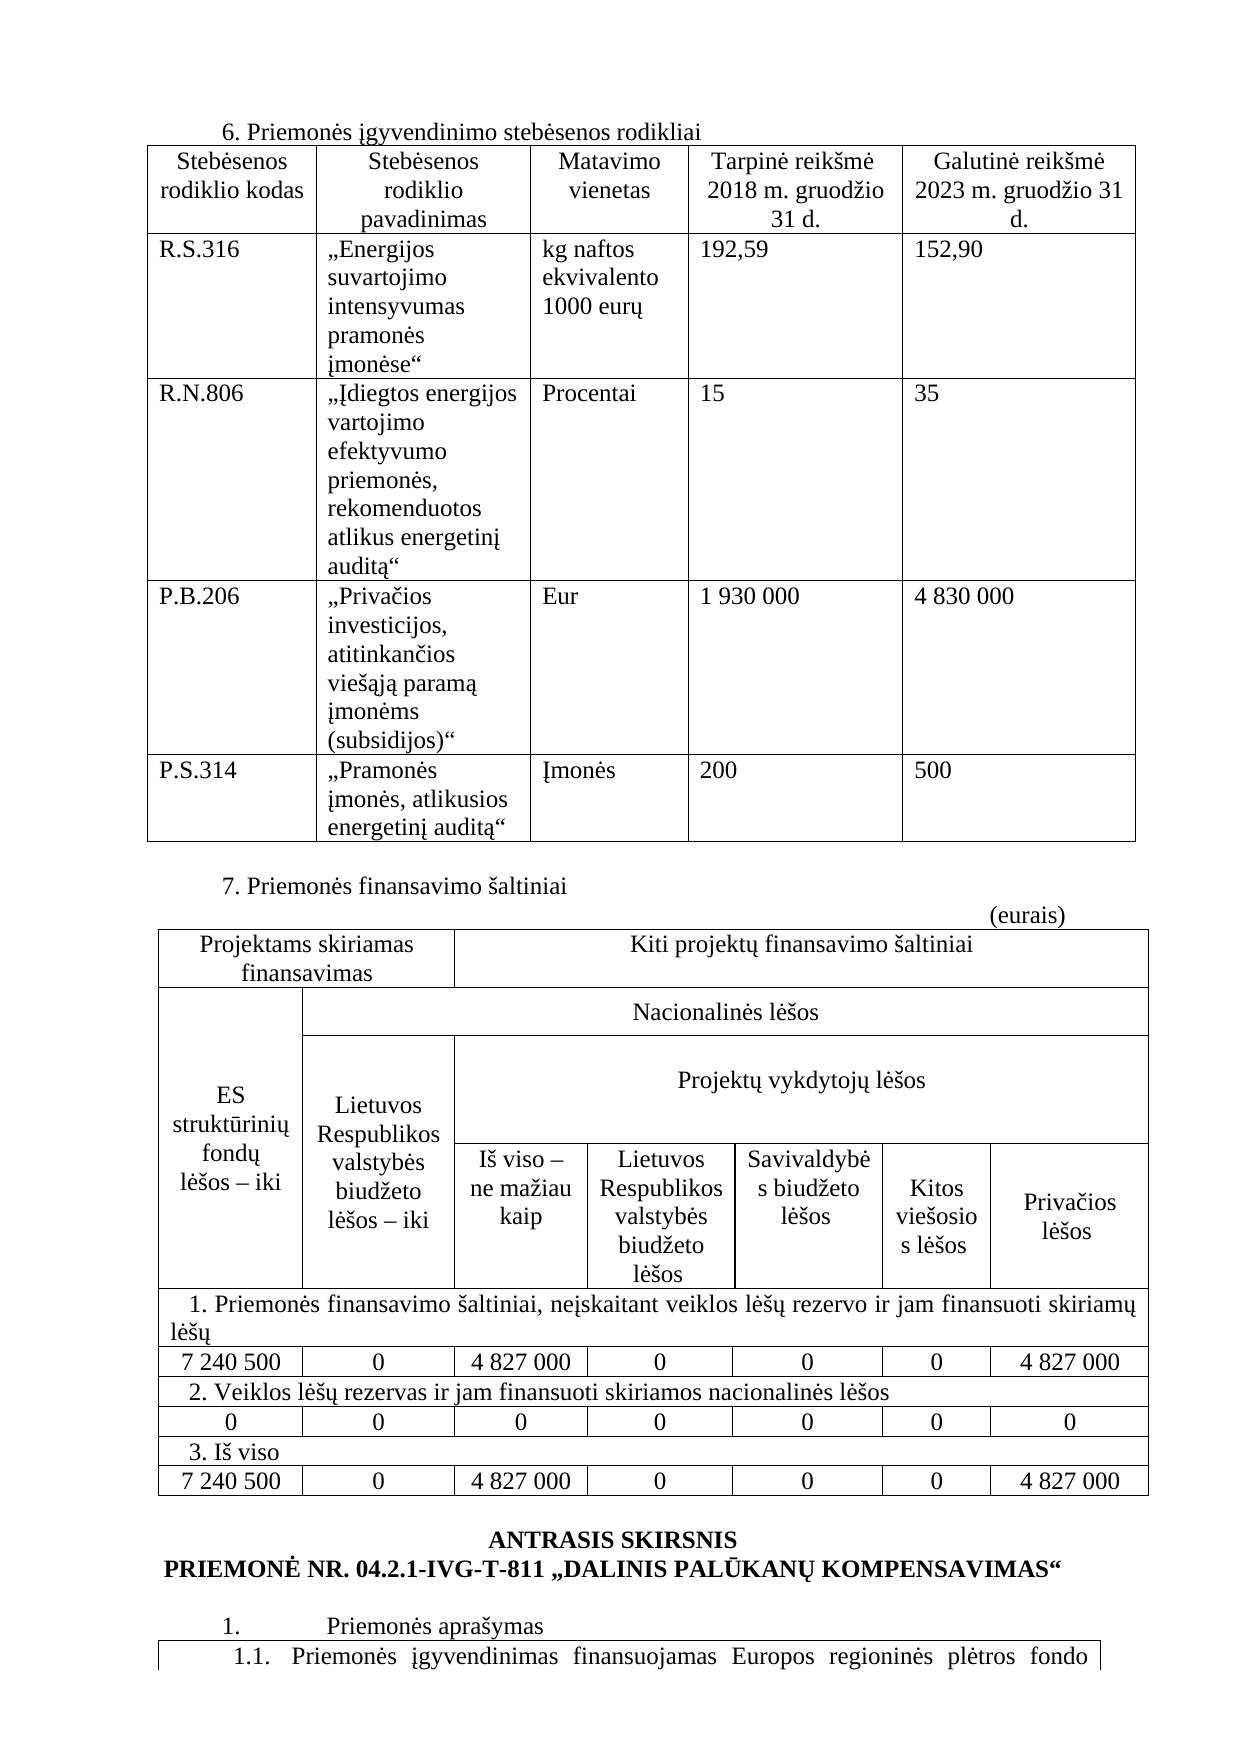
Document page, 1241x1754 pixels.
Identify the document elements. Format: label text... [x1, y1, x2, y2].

table_cell Kitos viešosios lėšos [883, 1144, 990, 1288]
table_cell 0 [733, 1407, 882, 1436]
table_cell 15 [689, 379, 902, 580]
table_cell 0 [455, 1407, 587, 1436]
table_cell 0 [883, 1347, 990, 1376]
text 7. Priemonės finansavimo šaltiniai [222, 871, 1078, 900]
table_cell 1. Priemonės finansavimo šaltiniai, neįskaitant veiklos lėšų rezervo ir jam finansuoti skiriamų lėšų [159, 1289, 1148, 1346]
table_header Stebėsenos rodiklio kodas [148, 146, 316, 233]
text (eurais) [148, 900, 1078, 928]
table_cell Eur [531, 581, 688, 754]
table_cell Procentai [531, 379, 688, 580]
text 1. Priemonės aprašymas [185, 1611, 1078, 1640]
table_cell P.S.314 [148, 755, 316, 841]
table_header Galutinė reikšmė 2023 m. gruodžio 31 d. [903, 146, 1135, 233]
table_cell 0 [159, 1407, 302, 1436]
table_cell 4 830 000 [903, 581, 1135, 754]
table_cell 0 [303, 1347, 454, 1376]
table_cell „Privačios investicijos, atitinkančios viešąją paramą įmonėms (subsidijos)“ [317, 581, 530, 754]
table_cell Projektų vykdytojų lėšos [455, 1036, 1148, 1143]
table_cell P.B.206 [148, 581, 316, 754]
table_cell 0 [588, 1407, 732, 1436]
table_cell 4 827 000 [455, 1466, 587, 1495]
table_cell 0 [588, 1347, 732, 1376]
table_cell 1 930 000 [689, 581, 902, 754]
table_cell 0 [733, 1466, 882, 1495]
table_cell 7 240 500 [159, 1466, 302, 1495]
table_cell „Energijos suvartojimo intensyvumas pramonės įmonėse“ [317, 234, 530, 377]
table_cell 35 [903, 379, 1135, 580]
table_cell 4 827 000 [455, 1347, 587, 1376]
table_cell 7 240 500 [159, 1347, 302, 1376]
text ANTRASIS SKIRSNIS [148, 1525, 1078, 1554]
table_cell Įmonės [531, 755, 688, 841]
table_cell 4 827 000 [991, 1347, 1148, 1376]
table_cell 3. Iš viso [159, 1437, 1148, 1465]
table_cell „Įdiegtos energijos vartojimo efektyvumo priemonės, rekomenduotos atlikus energetinį auditą“ [317, 379, 530, 580]
table_cell R.N.806 [148, 379, 316, 580]
text PRIEMONĖ NR. 04.2.1-IVG-T-811 „DALINIS PALŪKANŲ KOMPENSAVIMAS“ [148, 1554, 1078, 1582]
table_cell 0 [883, 1466, 990, 1495]
table_cell Savivaldybės biudžeto lėšos [736, 1144, 882, 1288]
table_header 1.1. Priemonės įgyvendinimas finansuojamas Europos regioninės plėtros fondo [159, 1641, 1100, 1670]
table_cell 0 [733, 1347, 882, 1376]
table_cell „Pramonės įmonės, atlikusios energetinį auditą“ [317, 755, 530, 841]
table_header Kiti projektų finansavimo šaltiniai [455, 930, 1148, 987]
table_cell 0 [991, 1407, 1148, 1436]
table_cell 152,90 [903, 234, 1135, 377]
table_cell Iš viso – ne mažiau kaip [455, 1144, 587, 1288]
table_cell Lietuvos Respublikos valstybės biudžeto lėšos [588, 1144, 734, 1288]
table_cell 500 [903, 755, 1135, 841]
table_cell 4 827 000 [991, 1466, 1148, 1495]
table_cell 192,59 [689, 234, 902, 377]
table_cell 0 [303, 1407, 454, 1436]
table_cell 0 [303, 1466, 454, 1495]
table_cell Nacionalinės lėšos [303, 988, 1148, 1035]
table_cell Privačios lėšos [991, 1144, 1148, 1288]
table_cell Lietuvos Respublikos valstybės biudžeto lėšos – iki [303, 1036, 454, 1288]
table_cell ES struktūrinių fondų lėšos – iki [159, 988, 302, 1288]
table_header Projektams skiriamas finansavimas [159, 930, 454, 987]
table_cell 200 [689, 755, 902, 841]
table_cell R.S.316 [148, 234, 316, 377]
table_cell 2. Veiklos lėšų rezervas ir jam finansuoti skiriamos nacionalinės lėšos [159, 1377, 1148, 1406]
table_cell kg naftos ekvivalento 1000 eurų [531, 234, 688, 377]
table_header Matavimo vienetas [531, 146, 688, 233]
table_cell 0 [588, 1466, 732, 1495]
table_cell 0 [883, 1407, 990, 1436]
table_header Tarpinė reikšmė 2018 m. gruodžio 31 d. [689, 146, 902, 233]
table_header Stebėsenos rodiklio pavadinimas [317, 146, 530, 233]
text 6. Priemonės įgyvendinimo stebėsenos rodikliai [148, 117, 1078, 145]
